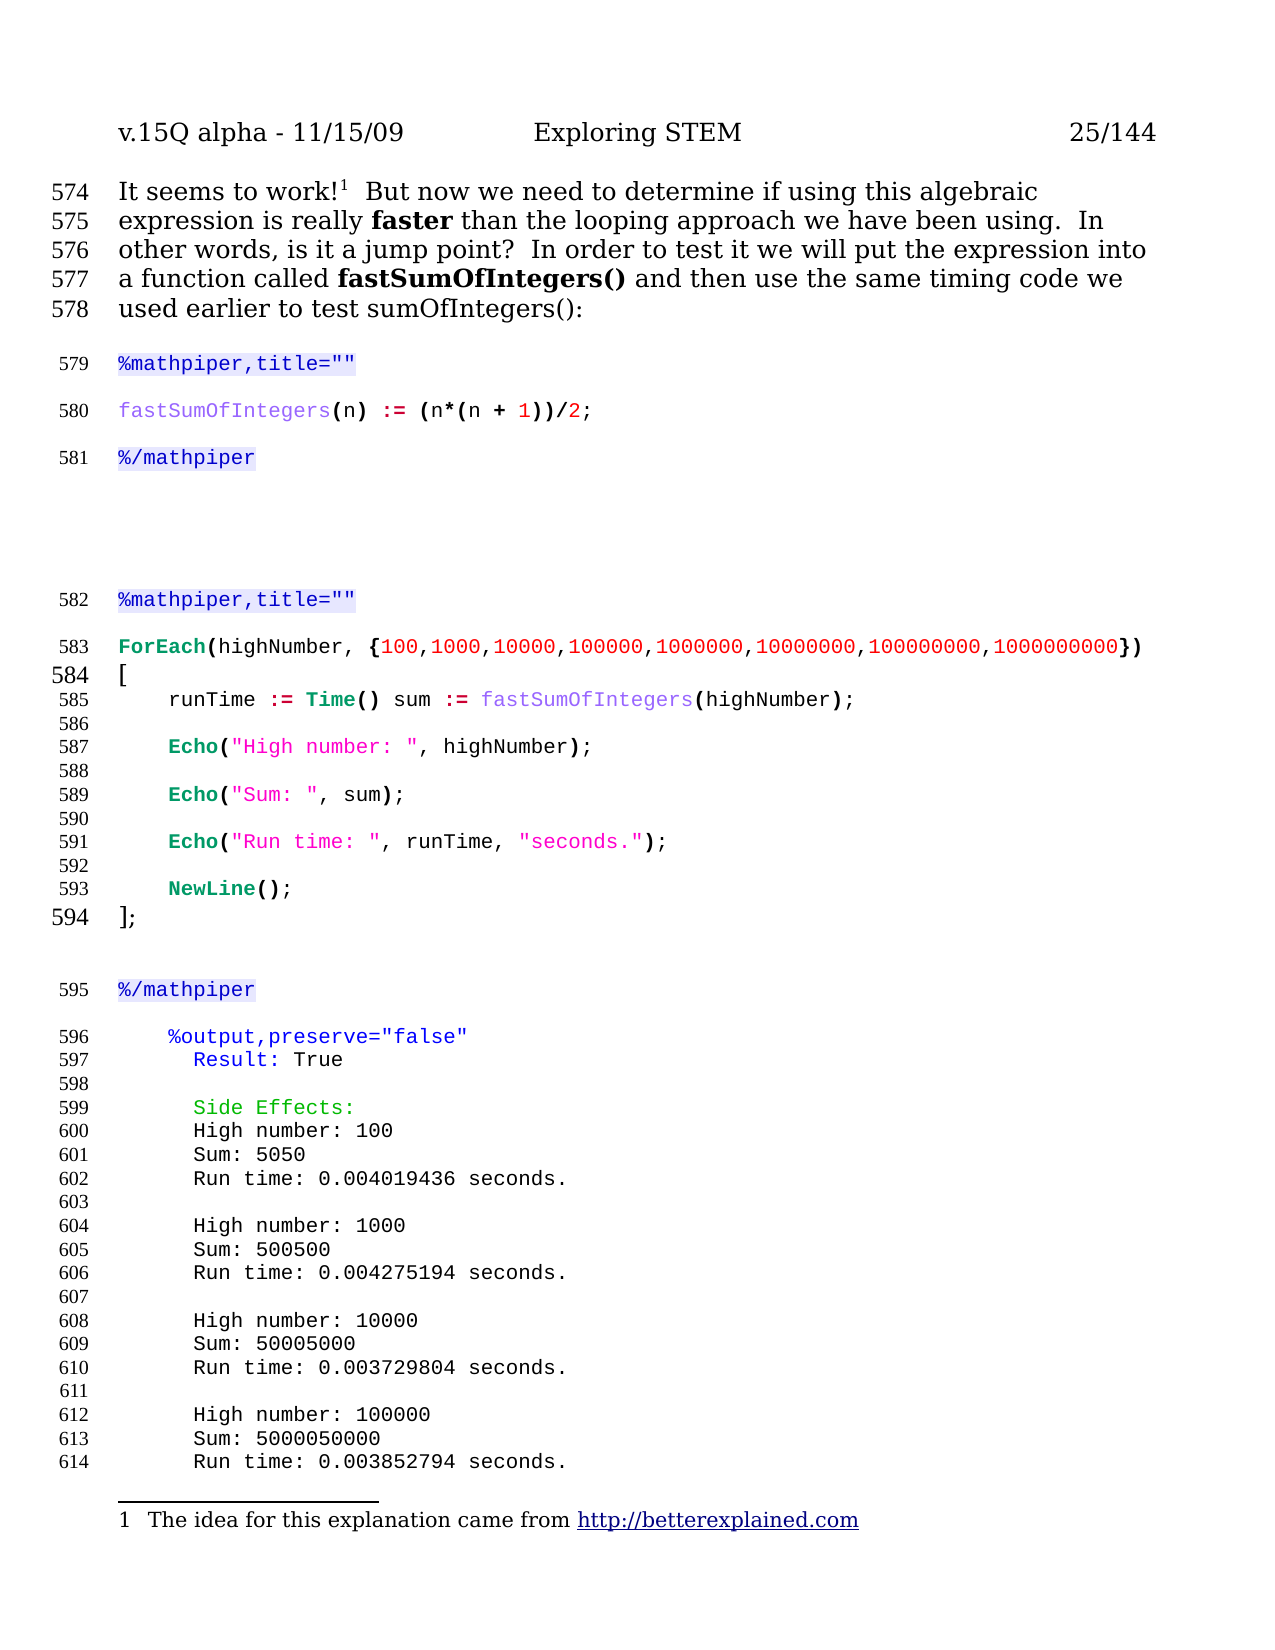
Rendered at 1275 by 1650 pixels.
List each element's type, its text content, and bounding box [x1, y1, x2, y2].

text ForEach(highNumber, {100,1000,10000,100000,1000000,10000000,100000000,1000000000}) [118, 636, 1157, 660]
text High number: 100 [118, 1120, 1157, 1144]
text %mathpiper,title="" [118, 589, 1157, 613]
text %/mathpiper [118, 978, 1157, 1002]
text Side Effects: [118, 1097, 1157, 1120]
text Sum: 5000050000 [118, 1428, 1157, 1451]
text %mathpiper,title="" [118, 353, 1157, 376]
text Sum: 500500 [118, 1239, 1157, 1262]
text Run time: 0.004019436 seconds. [118, 1168, 1157, 1191]
text %output,preserve="false" [118, 1026, 1157, 1049]
text Sum: 5050 [118, 1144, 1157, 1168]
text High number: 10000 [118, 1309, 1157, 1333]
text Run time: 0.003852794 seconds. [118, 1451, 1157, 1475]
text NewLine(); [118, 878, 1157, 902]
text runTime := Time() sum := fastSumOfIntegers(highNumber); [118, 689, 1157, 713]
text Result: True [118, 1049, 1157, 1073]
text Sum: 50005000 [118, 1333, 1157, 1357]
text The idea for this explanation came from http://betterexplained.com [118, 1508, 1157, 1532]
text High number: 100000 [118, 1404, 1157, 1428]
text fastSumOfIntegers(n) := (n*(n + 1))/2; [118, 400, 1157, 424]
text ]; [118, 902, 1157, 931]
text High number: 1000 [118, 1215, 1157, 1239]
text Run time: 0.003729804 seconds. [118, 1357, 1157, 1381]
text Echo("Run time: ", runTime, "seconds."); [118, 831, 1157, 855]
text It seems to work! But now we need to determine if using this algebraic expression is really faster than the looping approach we have been using. In other words, is it a jump point? In order to test it we will put the expression into a function called fastSumOfIntegers() and then use the same timing code we used earlier to test sumOfIntegers(): [118, 177, 1157, 323]
text Echo("High number: ", highNumber); [118, 737, 1157, 760]
text Echo("Sum: ", sum); [118, 784, 1157, 807]
text [ [118, 660, 1157, 689]
text Run time: 0.004275194 seconds. [118, 1262, 1157, 1286]
text %/mathpiper [118, 447, 1157, 471]
